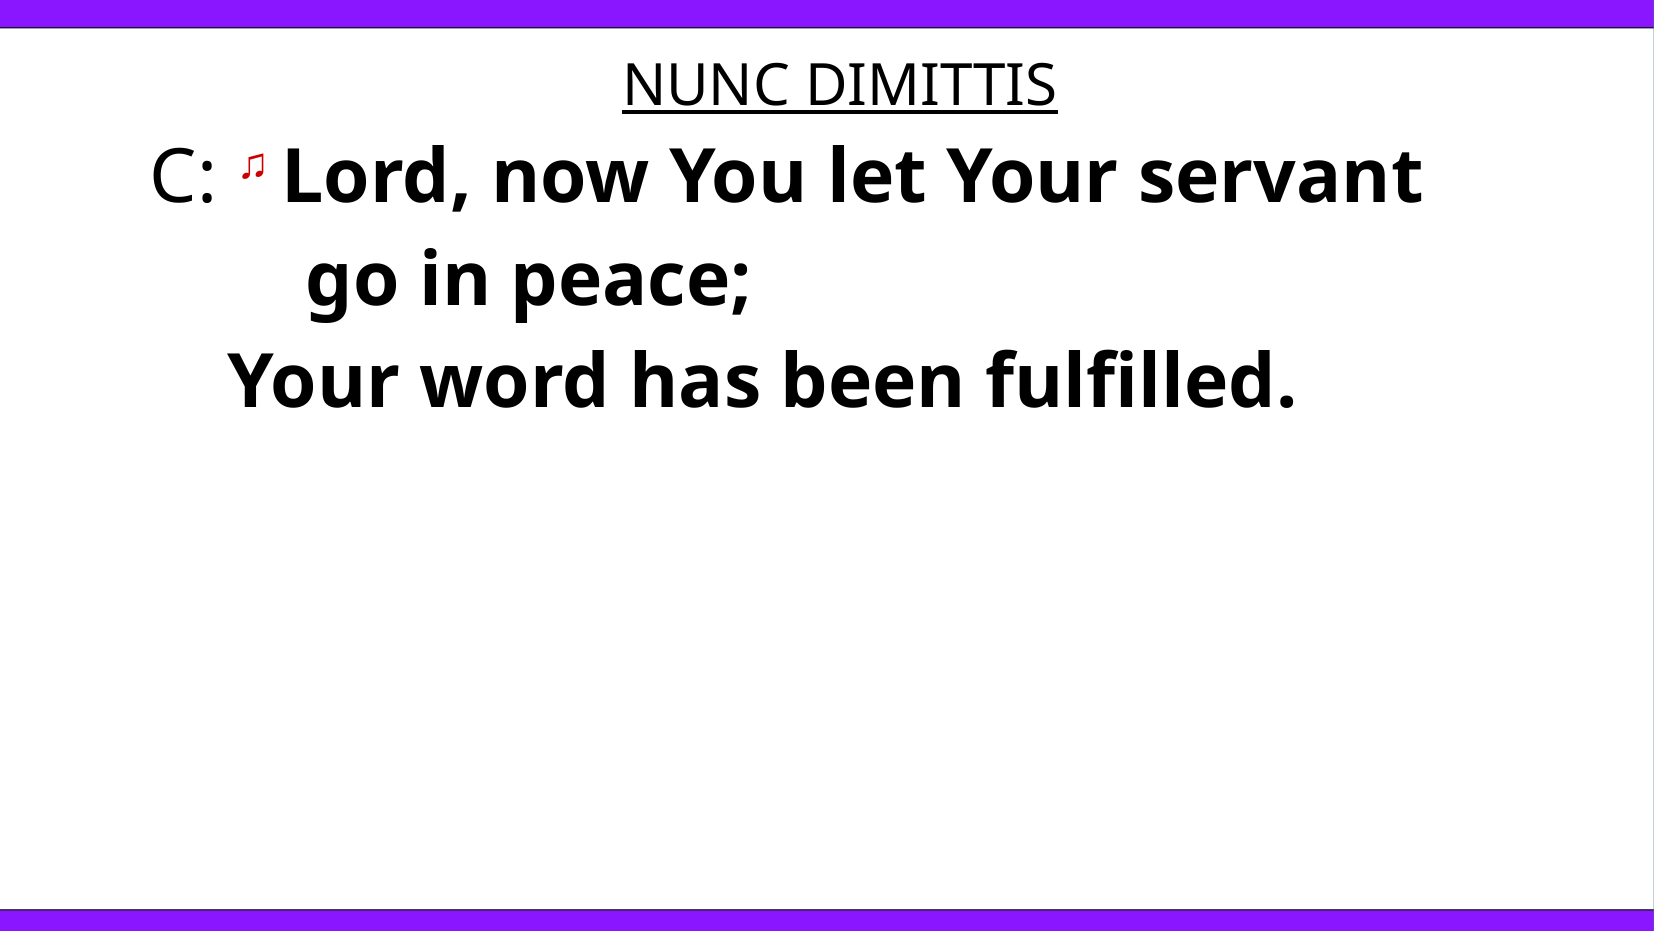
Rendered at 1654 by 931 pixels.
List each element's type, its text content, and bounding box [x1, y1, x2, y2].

picture [0, 0, 1654, 931]
text_box NUNC DIMITTIS C: ♫ Lord, now You let Your servant go in peace; Your word has been fulfilled. [135, 35, 1546, 428]
